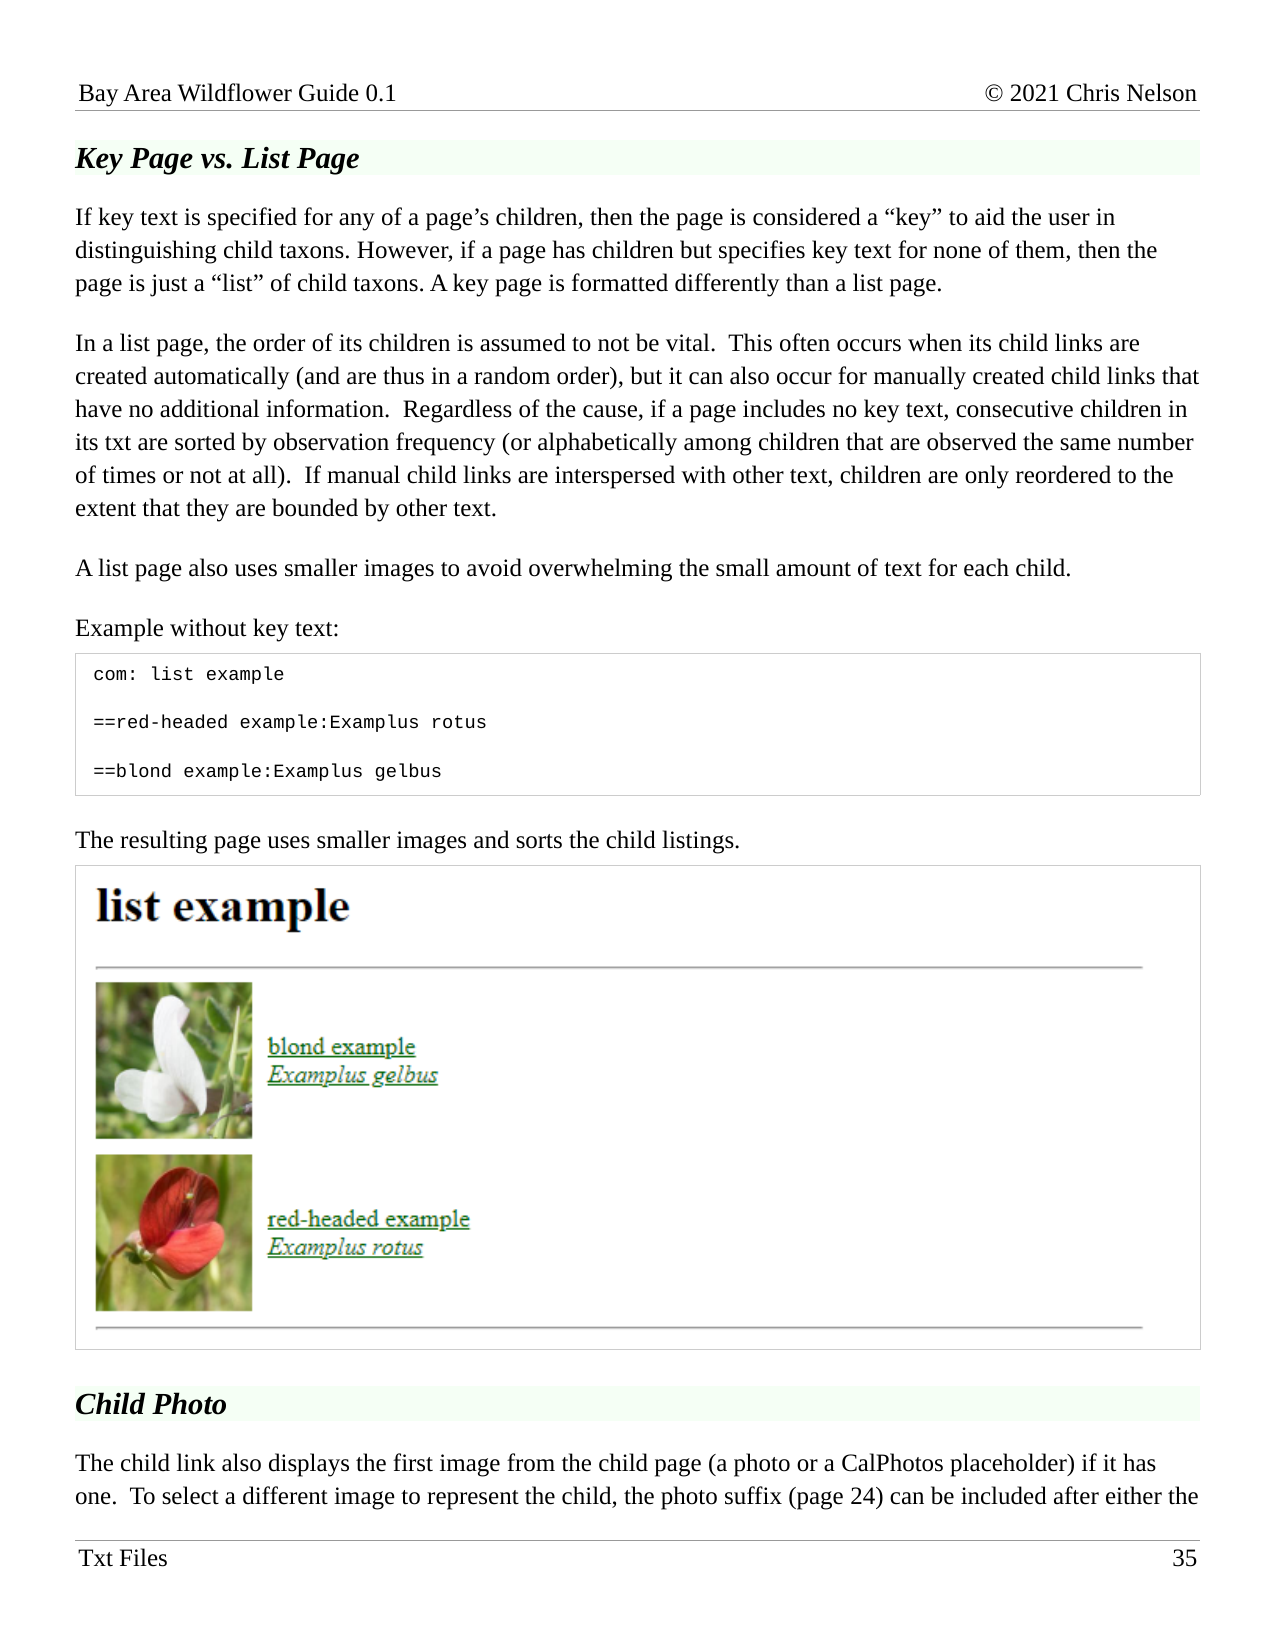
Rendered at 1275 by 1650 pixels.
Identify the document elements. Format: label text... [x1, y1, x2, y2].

text ==red-headed example:Examplus rotus [76, 701, 1200, 734]
text A list page also uses smaller images to avoid overwhelming the small amount of text for each child. [75, 553, 1200, 582]
text The resulting page uses smaller images and sorts the child listings. [75, 825, 1200, 854]
text Example without key text: [75, 613, 1200, 642]
text In a list page, the order of its children is assumed to not be vital. This often occurs when its child links are created automatically (and are thus in a random order), but it can also occur for manually created child links that have no additional information. Regardless of the cause, if a page includes no key text, consecutive children in its txt are sorted by observation frequency (or alphabetically among children that are observed the same number of times or not at all). If manual child links are interspersed with other text, children are only reordered to the extent that they are bounded by other text. [75, 328, 1200, 522]
text If key text is specified for any of a page’s children, then the page is considered a “key” to aid the user in distinguishing child taxons. However, if a page has children but specifies key text for none of them, then the page is just a “list” of child taxons. A key page is formatted differently than a list page. [75, 202, 1200, 297]
text The child link also displays the first image from the child page (a photo or a CalPhotos placeholder) if it has one. To select a different image to represent the child, the photo suffix (page 24) can be included after either the [75, 1448, 1200, 1510]
text com: list example [76, 654, 1200, 686]
text ==blond example:Examplus gelbus [76, 750, 1200, 795]
picture [93, 876, 1151, 1338]
subtitle Child Photo [75, 1386, 1200, 1421]
subtitle Key Page vs. List Page [75, 140, 1200, 175]
